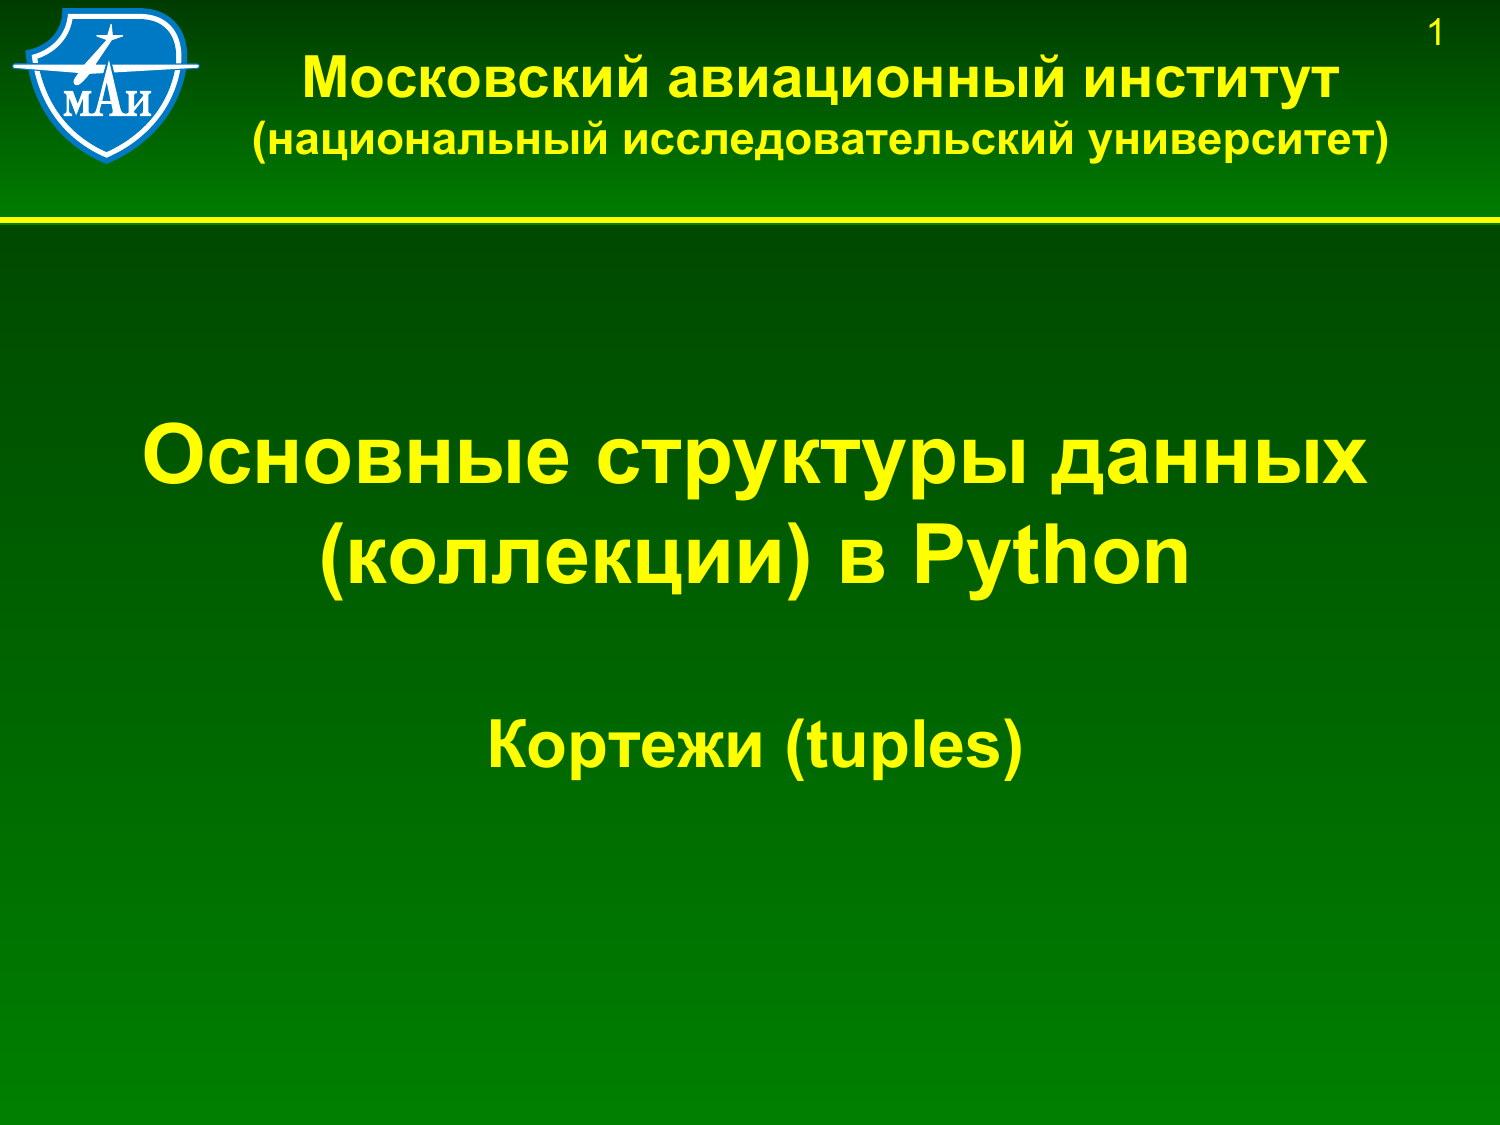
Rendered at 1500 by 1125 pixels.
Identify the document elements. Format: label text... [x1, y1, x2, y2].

picture [12, 8, 200, 165]
text_box Основные структуры данных (коллекции) в Python Кортежи (tuples) [35, 531, 1477, 650]
text_box Московский авиационный институт (национальный исследовательский университет) [224, 31, 1418, 172]
